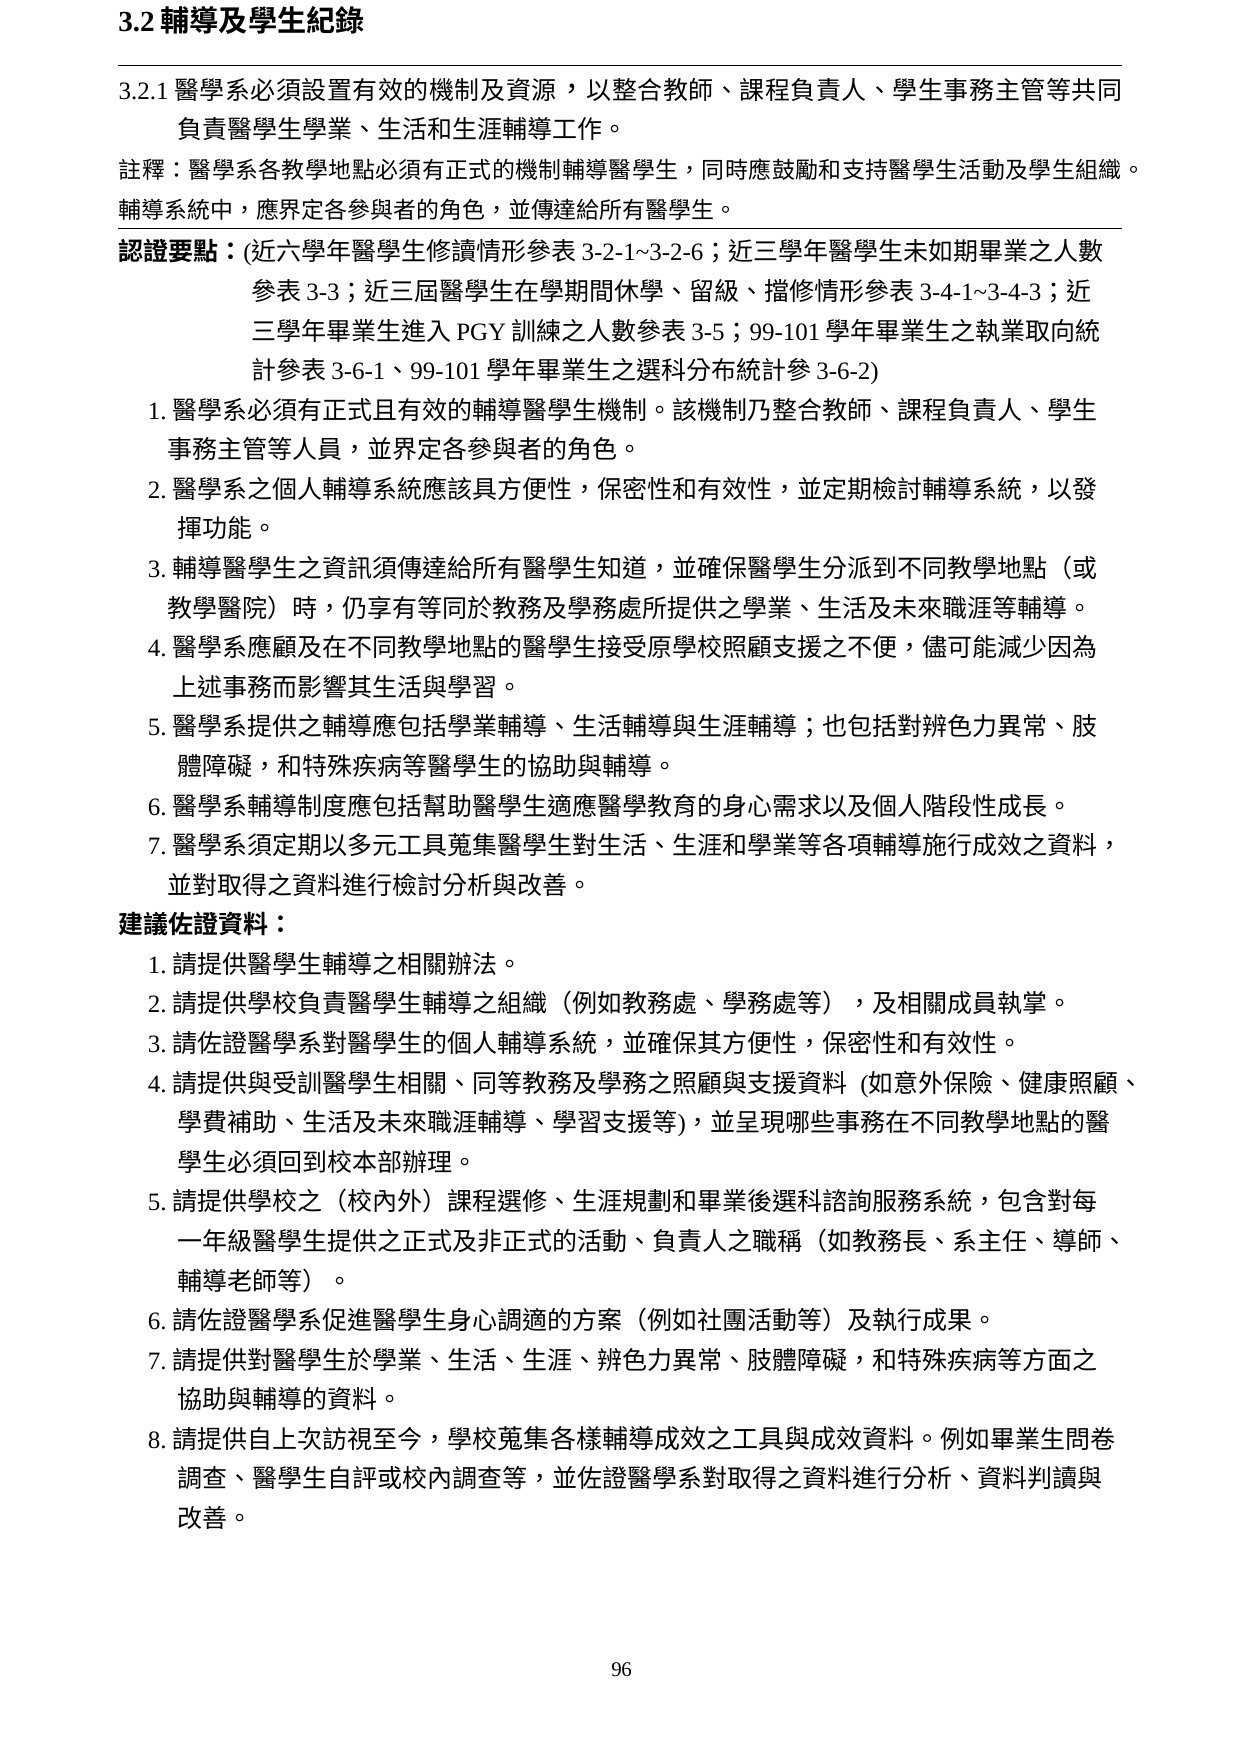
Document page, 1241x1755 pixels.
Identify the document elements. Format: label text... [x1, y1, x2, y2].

text 建議佐證資料： [118, 902, 1111, 942]
list 請佐證醫學系促進醫學生身心調適的方案（例如社團活動等）及執行成果。 [148, 1298, 1122, 1337]
list 請提供學校之（校內外）課程選修、生涯規劃和畢業後選科諮詢服務系統，包含對每一年級醫學生提供之正式及非正式的活動、負責人之職稱（如教務長、系主任、導師、輔導老師等）。 [148, 1179, 1122, 1298]
subtitle 3.2輔導及學生紀錄 [118, 0, 1122, 39]
list 醫學系之個人輔導系統應該具方便性，保密性和有效性，並定期檢討輔導系統，以發揮功能。 [148, 467, 1122, 546]
list 請提供學校負責醫學生輔導之組織（例如教務處、學務處等），及相關成員執掌。 [148, 981, 1122, 1021]
list 請提供對醫學生於學業、生活、生涯、辨色力異常、肢體障礙，和特殊疾病等方面之協助與輔導的資料。 [148, 1337, 1122, 1417]
list 請提供自上次訪視至今，學校蒐集各樣輔導成效之工具與成效資料。例如畢業生問卷調查、醫學生自評或校內調查等，並佐證醫學系對取得之資料進行分析、資料判讀與改善。 [148, 1417, 1122, 1535]
list 醫學系須定期以多元工具蒐集醫學生對生活、生涯和學業等各項輔導施行成效之資料，並對取得之資料進行檢討分析與改善。 [148, 823, 1122, 902]
list 醫學系輔導制度應包括幫助醫學生適應醫學教育的身心需求以及個人階段性成長。 [148, 783, 1122, 823]
list 醫學系必須有正式且有效的輔導醫學生機制。該機制乃整合教師、課程負責人、學生事務主管等人員，並界定各參與者的角色。 [148, 387, 1122, 467]
text 3.2.1醫學系必須設置有效的機制及資源，以整合教師、課程負責人、學生事務主管等共同負責醫學生學業、生活和生涯輔導工作。 [118, 66, 1122, 147]
list 醫學系應顧及在不同教學地點的醫學生接受原學校照顧支援之不便，儘可能減少因為上述事務而影響其生活與學習。 [148, 625, 1122, 704]
list 請提供醫學生輔導之相關辦法。 [148, 942, 1122, 981]
text 註釋：醫學系各教學地點必須有正式的機制輔導醫學生，同時應鼓勵和支持醫學生活動及學生組織。輔導系統中，應界定各參與者的角色，並傳達給所有醫學生。 [118, 147, 1122, 228]
list 請佐證醫學系對醫學生的個人輔導系統，並確保其方便性，保密性和有效性。 [148, 1021, 1122, 1060]
list 請提供與受訓醫學生相關、同等教務及學務之照顧與支援資料 (如意外保險、健康照顧、學費補助、生活及未來職涯輔導、學習支援等)，並呈現哪些事務在不同教學地點的醫學生必須回到校本部辦理。 [148, 1060, 1122, 1179]
list 醫學系提供之輔導應包括學業輔導、生活輔導與生涯輔導；也包括對辨色力異常、肢體障礙，和特殊疾病等醫學生的協助與輔導。 [148, 704, 1122, 783]
text 認證要點：(近六學年醫學生修讀情形參表3-2-1~3-2-6；近三學年醫學生未如期畢業之人數參表3-3；近三屆醫學生在學期間休學、留級、擋修情形參表3-4-1~3-4-3；近三學年畢業生進入PGY訓練之人數參表3-5；99-101學年畢業生之執業取向統計參表3-6-1、99-101學年畢業生之選科分布統計參3-6-2) [118, 229, 1111, 387]
list 輔導醫學生之資訊須傳達給所有醫學生知道，並確保醫學生分派到不同教學地點（或教學醫院）時，仍享有等同於教務及學務處所提供之學業、生活及未來職涯等輔導。 [148, 546, 1122, 625]
